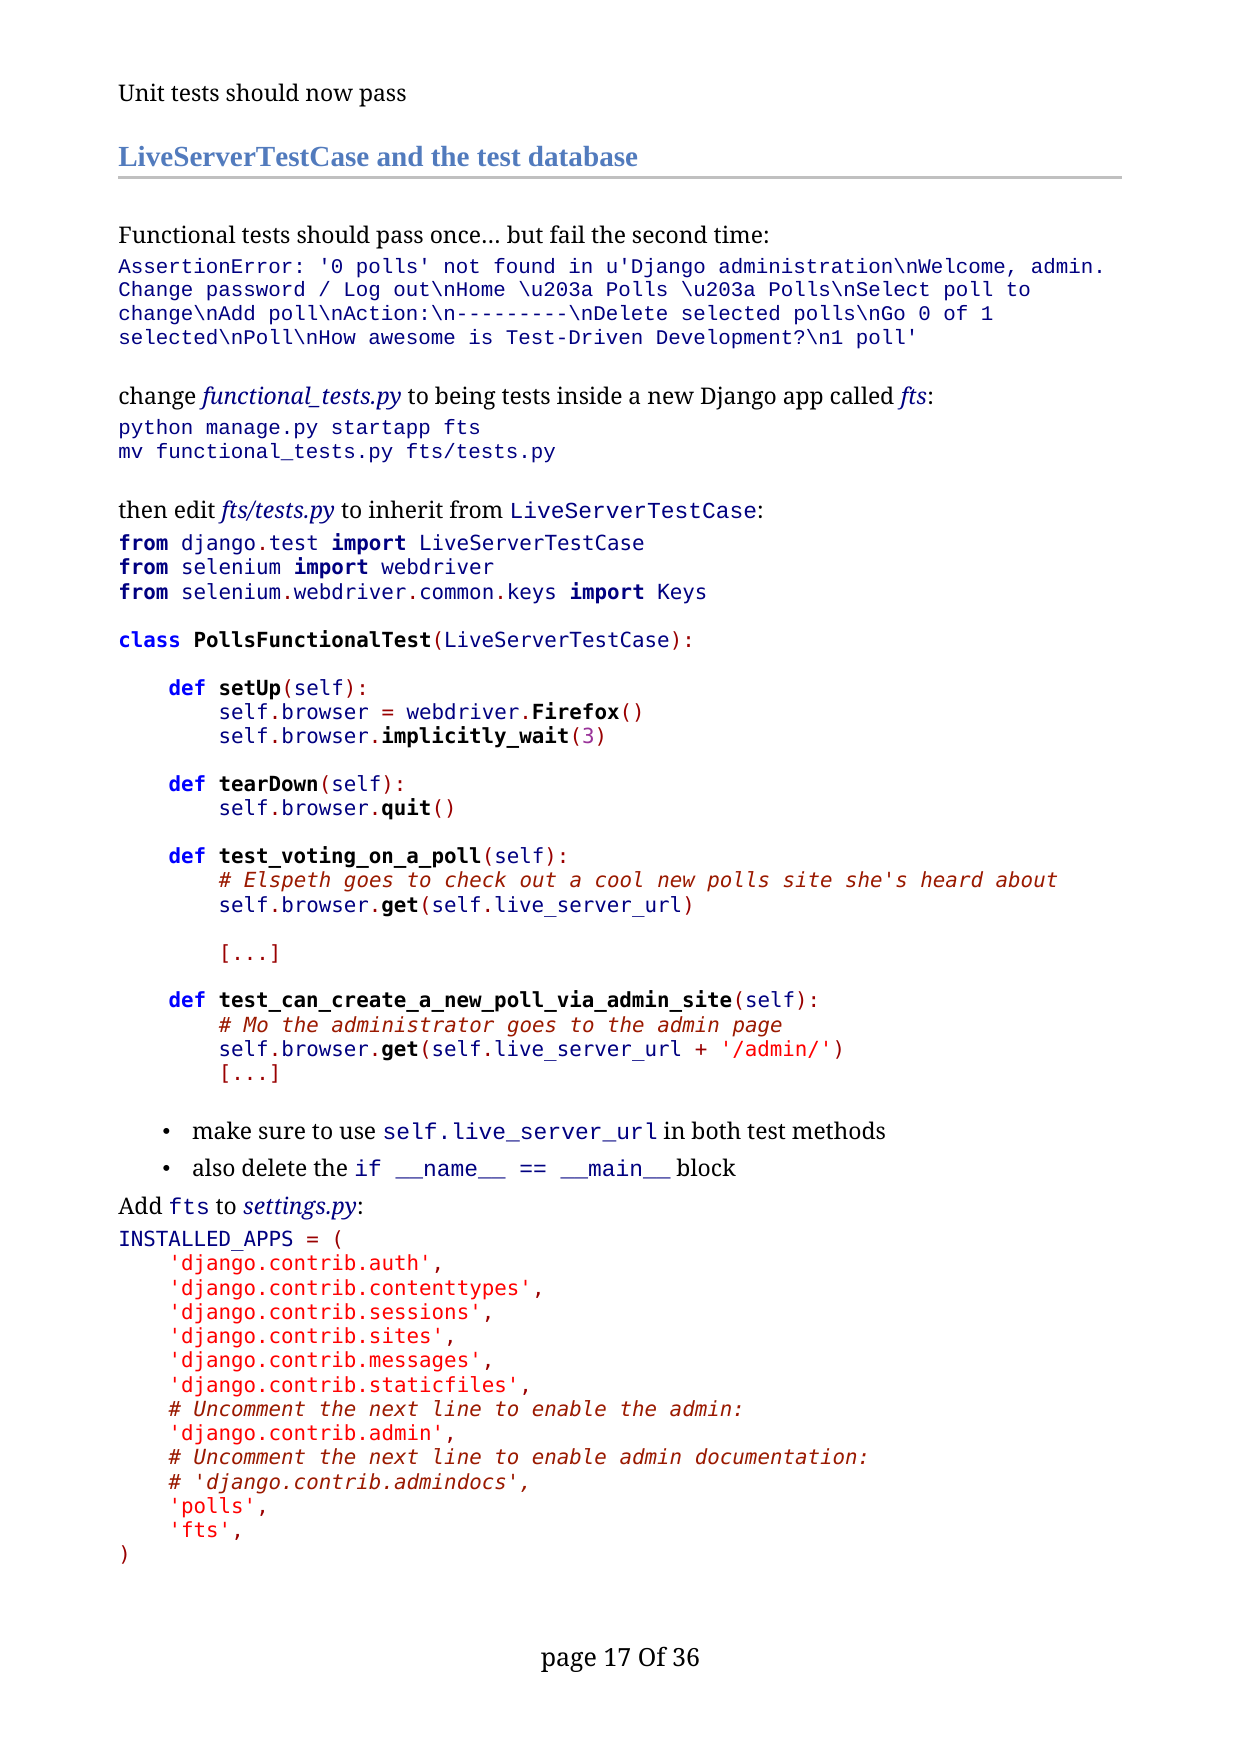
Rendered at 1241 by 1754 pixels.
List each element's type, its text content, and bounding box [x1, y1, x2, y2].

text then edit fts/tests.py to inherit from LiveServerTestCase: [118, 494, 1122, 525]
text from django.test import LiveServerTestCase [118, 531, 1122, 555]
list make sure to use self.live_server_url in both test methods [162, 1115, 1122, 1146]
text def test_can_create_a_new_poll_via_admin_site(self): [118, 988, 1122, 1013]
text [...] [118, 1061, 1122, 1086]
text 'django.contrib.sessions', [118, 1300, 1122, 1324]
text Change password / Log out\nHome \u203a Polls \u203a Polls\nSelect poll to [118, 279, 1122, 303]
text from selenium import webdriver [118, 555, 1122, 580]
text # Mo the administrator goes to the admin page [118, 1013, 1122, 1037]
text 'django.contrib.auth', [118, 1251, 1122, 1276]
text AssertionError: '0 polls' not found in u'Django administration\nWelcome, admin. [118, 256, 1122, 279]
text ) [118, 1542, 1122, 1567]
text self.browser.implicitly_wait(3) [118, 724, 1122, 748]
subtitle LiveServerTestCase and the test database [118, 139, 1122, 176]
text def tearDown(self): [118, 772, 1122, 796]
text 'django.contrib.sites', [118, 1324, 1122, 1348]
text selected\nPoll\nHow awesome is Test-Driven Development?\n1 poll' [118, 327, 1122, 350]
text from selenium.webdriver.common.keys import Keys [118, 580, 1122, 604]
text change\nAdd poll\nAction:\n---------\nDelete selected polls\nGo 0 of 1 [118, 303, 1122, 327]
text INSTALLED_APPS = ( [118, 1227, 1122, 1251]
text 'fts', [118, 1518, 1122, 1542]
list also delete the if __name__ == __main__ block [162, 1152, 1122, 1184]
text self.browser.get(self.live_server_url + '/admin/') [118, 1037, 1122, 1061]
text 'django.contrib.messages', [118, 1348, 1122, 1373]
text 'django.contrib.contenttypes', [118, 1276, 1122, 1300]
text def setUp(self): [118, 676, 1122, 700]
text python manage.py startapp fts [118, 417, 1122, 441]
text change functional_tests.py to being tests inside a new Django app called fts: [118, 380, 1122, 411]
text mv functional_tests.py fts/tests.py [118, 441, 1122, 464]
text Add fts to settings.py: [118, 1190, 1122, 1221]
text def test_voting_on_a_poll(self): [118, 844, 1122, 868]
text # 'django.contrib.admindocs', [118, 1470, 1122, 1494]
text # Uncomment the next line to enable admin documentation: [118, 1445, 1122, 1470]
text Unit tests should now pass [118, 77, 1122, 109]
text 'django.contrib.admin', [118, 1421, 1122, 1445]
text # Elspeth goes to check out a cool new polls site she's heard about [118, 868, 1122, 893]
text self.browser = webdriver.Firefox() [118, 700, 1122, 724]
text class PollsFunctionalTest(LiveServerTestCase): [118, 628, 1122, 652]
text Functional tests should pass once… but fail the second time: [118, 219, 1122, 250]
text # Uncomment the next line to enable the admin: [118, 1397, 1122, 1421]
text [...] [118, 941, 1122, 965]
text self.browser.quit() [118, 796, 1122, 821]
text self.browser.get(self.live_server_url) [118, 893, 1122, 917]
text 'polls', [118, 1494, 1122, 1518]
text 'django.contrib.staticfiles', [118, 1373, 1122, 1397]
